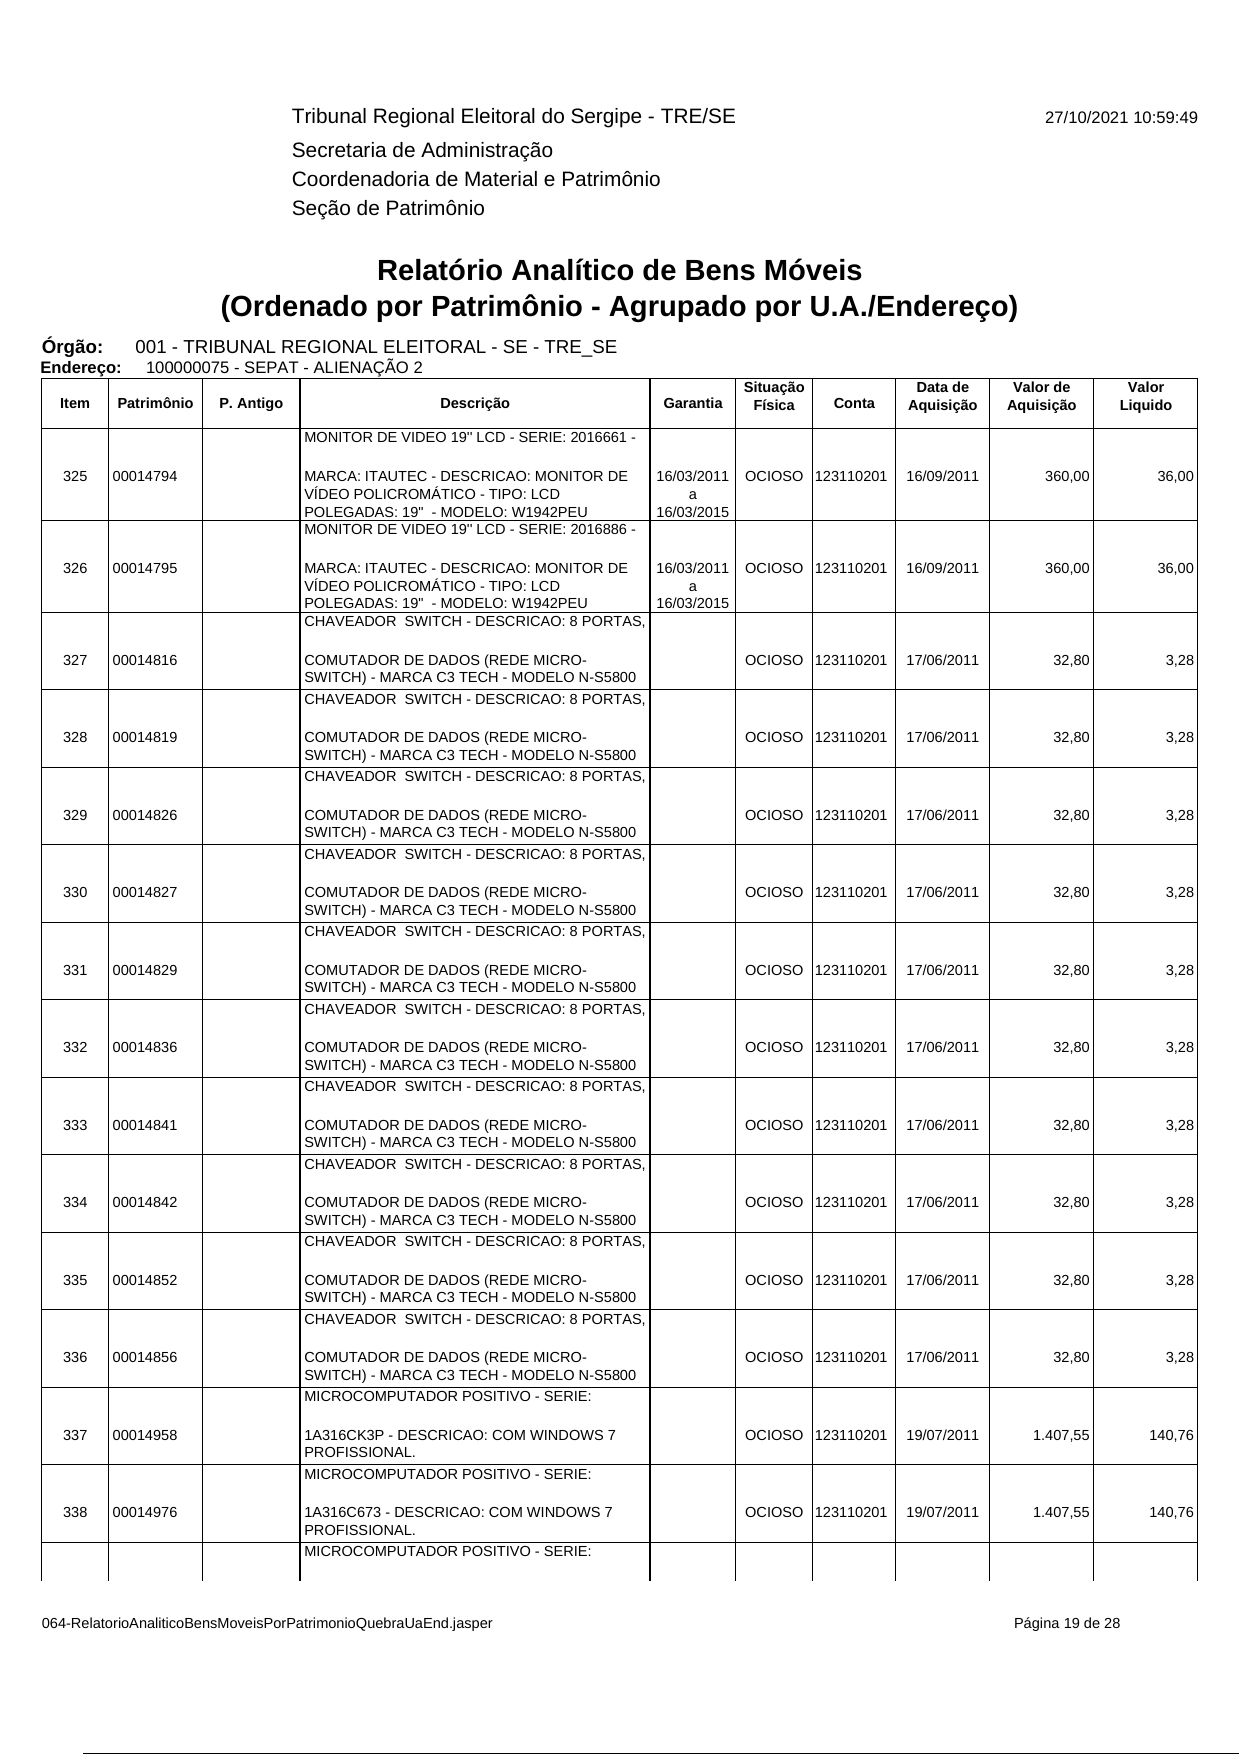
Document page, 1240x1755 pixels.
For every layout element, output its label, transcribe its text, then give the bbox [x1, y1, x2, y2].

table_cell 1A316CK3P - DESCRICAO: COM WINDOWS 7 PROFISSIONAL. [301, 1426, 649, 1464]
table_cell MARCA: ITAUTEC - DESCRICAO: MONITOR DE VÍDEO POLICROMÁTICO - TIPO: LCD POLEGADAS: 19" - MODELO: W1942PEU [301, 468, 649, 520]
table_cell 16/03/2011 a 16/03/2015 [651, 468, 735, 520]
table_cell 17/06/2011 [896, 1116, 989, 1154]
table_cell COMUTADOR DE DADOS (REDE MICRO- SWITCH) - MARCA C3 TECH - MODELO N-S5800 [301, 729, 649, 767]
table_cell OCIOSO [736, 1349, 812, 1387]
table_cell [109, 521, 202, 559]
table_cell 00014829 [109, 961, 202, 999]
table_cell [896, 521, 989, 559]
table_cell OCIOSO [736, 1271, 812, 1309]
table_cell [203, 1426, 299, 1464]
table_cell [651, 690, 735, 729]
table_cell 3,28 [1094, 806, 1197, 844]
table_cell 123110201 [813, 729, 895, 767]
table_cell [813, 613, 895, 651]
table_cell [651, 729, 735, 767]
table_cell [813, 1000, 895, 1039]
table_cell [203, 1233, 299, 1271]
table_cell 123110201 [813, 1504, 895, 1542]
table_cell 123110201 [813, 1116, 895, 1154]
table_cell [990, 1000, 1093, 1039]
table_cell [42, 845, 108, 884]
table_cell [896, 1155, 989, 1194]
table_cell [736, 1000, 812, 1039]
table_cell [203, 1271, 299, 1309]
table_cell [651, 806, 735, 844]
table_cell [203, 613, 299, 651]
table_cell [203, 845, 299, 884]
table_cell [896, 690, 989, 729]
table_cell [736, 1155, 812, 1194]
table_cell [203, 1000, 299, 1039]
table_cell 32,80 [990, 1349, 1093, 1387]
table_cell 00014816 [109, 651, 202, 689]
table_cell [651, 613, 735, 651]
table_cell 17/06/2011 [896, 961, 989, 999]
table_cell [990, 923, 1093, 961]
table_cell 329 [42, 806, 108, 844]
table_cell 331 [42, 961, 108, 999]
table_cell [109, 923, 202, 961]
table_cell [42, 1000, 108, 1039]
table_cell 123110201 [813, 1039, 895, 1077]
table_cell CHAVEADOR SWITCH - DESCRICAO: 8 PORTAS, [301, 1000, 649, 1039]
table_cell COMUTADOR DE DADOS (REDE MICRO- SWITCH) - MARCA C3 TECH - MODELO N-S5800 [301, 806, 649, 844]
table_cell [1094, 768, 1197, 806]
table_header Data de Aquisição [896, 379, 989, 428]
table_cell OCIOSO [736, 961, 812, 999]
table_cell 32,80 [990, 729, 1093, 767]
table_cell [203, 651, 299, 689]
table_cell 16/09/2011 [896, 559, 989, 612]
table_cell 17/06/2011 [896, 1271, 989, 1309]
table_cell 32,80 [990, 1194, 1093, 1232]
table_cell [109, 1155, 202, 1194]
table_cell [1094, 1155, 1197, 1194]
table_cell [42, 1155, 108, 1194]
table_cell [651, 521, 735, 559]
table_cell [1094, 521, 1197, 559]
table_cell [736, 690, 812, 729]
table_cell 123110201 [813, 651, 895, 689]
table_cell 17/06/2011 [896, 1349, 989, 1387]
table_cell 123110201 [813, 468, 895, 520]
table_cell COMUTADOR DE DADOS (REDE MICRO- SWITCH) - MARCA C3 TECH - MODELO N-S5800 [301, 1039, 649, 1077]
table_cell [651, 1426, 735, 1464]
table_cell 326 [42, 559, 108, 612]
table_cell [651, 1504, 735, 1542]
table_cell [42, 690, 108, 729]
table_cell 00014826 [109, 806, 202, 844]
table_cell [896, 1388, 989, 1426]
table_cell 3,28 [1094, 729, 1197, 767]
table_cell [813, 521, 895, 559]
table_cell [813, 1543, 895, 1581]
table_cell [896, 1000, 989, 1039]
table_cell [203, 1543, 299, 1581]
table_cell CHAVEADOR SWITCH - DESCRICAO: 8 PORTAS, [301, 613, 649, 651]
table_cell [42, 768, 108, 806]
table_cell 32,80 [990, 806, 1093, 844]
table_cell 17/06/2011 [896, 1039, 989, 1077]
table_cell [203, 729, 299, 767]
table_cell 3,28 [1094, 1116, 1197, 1154]
table_cell 17/06/2011 [896, 884, 989, 922]
table_cell [896, 429, 989, 467]
table_cell [896, 1543, 989, 1581]
table_cell [109, 1543, 202, 1581]
table_header Garantia [651, 379, 735, 428]
table_cell [203, 521, 299, 559]
table_cell 3,28 [1094, 1271, 1197, 1309]
table_cell 32,80 [990, 1271, 1093, 1309]
table_cell [651, 845, 735, 884]
table_cell [42, 429, 108, 467]
table_cell COMUTADOR DE DADOS (REDE MICRO- SWITCH) - MARCA C3 TECH - MODELO N-S5800 [301, 1349, 649, 1387]
table_cell [203, 429, 299, 467]
table_cell 17/06/2011 [896, 729, 989, 767]
table_cell [109, 1000, 202, 1039]
table_cell 00014841 [109, 1116, 202, 1154]
table_cell [651, 1039, 735, 1077]
table_cell CHAVEADOR SWITCH - DESCRICAO: 8 PORTAS, [301, 1233, 649, 1271]
table_cell CHAVEADOR SWITCH - DESCRICAO: 8 PORTAS, [301, 1310, 649, 1349]
table_cell [1094, 1388, 1197, 1426]
table_cell 00014958 [109, 1426, 202, 1464]
table_cell [1094, 429, 1197, 467]
table_cell [203, 1504, 299, 1542]
table_header P. Antigo [203, 379, 299, 428]
table_cell 123110201 [813, 1194, 895, 1232]
table_cell [42, 1233, 108, 1271]
table_cell 36,00 [1094, 468, 1197, 520]
table_cell CHAVEADOR SWITCH - DESCRICAO: 8 PORTAS, [301, 1078, 649, 1116]
table_cell 333 [42, 1116, 108, 1154]
table_cell [109, 429, 202, 467]
table_cell 3,28 [1094, 651, 1197, 689]
table_cell 00014852 [109, 1271, 202, 1309]
table_cell [109, 1310, 202, 1349]
table_cell [1094, 1078, 1197, 1116]
table_cell [990, 768, 1093, 806]
table_cell CHAVEADOR SWITCH - DESCRICAO: 8 PORTAS, [301, 690, 649, 729]
table_cell [1094, 845, 1197, 884]
table_cell 16/09/2011 [896, 468, 989, 520]
table_cell 3,28 [1094, 961, 1197, 999]
table_cell [651, 1310, 735, 1349]
table_cell [1094, 1543, 1197, 1581]
table_cell [42, 1465, 108, 1504]
table_cell [42, 613, 108, 651]
table_cell CHAVEADOR SWITCH - DESCRICAO: 8 PORTAS, [301, 923, 649, 961]
table_cell [813, 429, 895, 467]
table_cell [203, 806, 299, 844]
table_cell [203, 768, 299, 806]
table_cell CHAVEADOR SWITCH - DESCRICAO: 8 PORTAS, [301, 768, 649, 806]
table_cell [109, 845, 202, 884]
table_cell 360,00 [990, 468, 1093, 520]
table_cell [651, 429, 735, 467]
table_cell [109, 1465, 202, 1504]
table_cell [651, 1116, 735, 1154]
table_cell [42, 521, 108, 559]
table_cell [651, 768, 735, 806]
table_cell [109, 1078, 202, 1116]
table_cell [109, 768, 202, 806]
table_cell [896, 1233, 989, 1271]
table_cell [42, 1388, 108, 1426]
table_cell [990, 1233, 1093, 1271]
table_cell COMUTADOR DE DADOS (REDE MICRO- SWITCH) - MARCA C3 TECH - MODELO N-S5800 [301, 961, 649, 999]
table_cell [990, 690, 1093, 729]
table_cell [1094, 923, 1197, 961]
table_cell [203, 961, 299, 999]
table_cell [651, 1233, 735, 1271]
table_cell [736, 1465, 812, 1504]
table_cell [651, 1388, 735, 1426]
table_cell [651, 1465, 735, 1504]
table_cell [651, 1349, 735, 1387]
table_cell MICROCOMPUTADOR POSITIVO - SERIE: [301, 1388, 649, 1426]
table_cell 336 [42, 1349, 108, 1387]
table_cell 32,80 [990, 1116, 1093, 1154]
table_cell [42, 923, 108, 961]
table_cell [896, 1310, 989, 1349]
table_cell 32,80 [990, 651, 1093, 689]
table_cell OCIOSO [736, 1116, 812, 1154]
table_cell COMUTADOR DE DADOS (REDE MICRO- SWITCH) - MARCA C3 TECH - MODELO N-S5800 [301, 651, 649, 689]
table_cell [1094, 1310, 1197, 1349]
table_cell [990, 845, 1093, 884]
table_cell 1.407,55 [990, 1504, 1093, 1542]
table_cell [990, 1543, 1093, 1581]
table_cell [736, 521, 812, 559]
table_cell [42, 1543, 108, 1581]
table_cell 328 [42, 729, 108, 767]
table_cell 32,80 [990, 1039, 1093, 1077]
table_cell [813, 923, 895, 961]
table_cell MICROCOMPUTADOR POSITIVO - SERIE: [301, 1543, 649, 1581]
table_cell COMUTADOR DE DADOS (REDE MICRO- SWITCH) - MARCA C3 TECH - MODELO N-S5800 [301, 1116, 649, 1154]
table_cell 3,28 [1094, 1349, 1197, 1387]
table_cell [42, 1078, 108, 1116]
table_header Item [42, 379, 108, 428]
table_cell 140,76 [1094, 1426, 1197, 1464]
table_cell OCIOSO [736, 1504, 812, 1542]
table_cell CHAVEADOR SWITCH - DESCRICAO: 8 PORTAS, [301, 845, 649, 884]
table_cell MONITOR DE VIDEO 19'' LCD - SERIE: 2016886 - [301, 521, 649, 559]
table_cell [1094, 1000, 1197, 1039]
table_cell [203, 1388, 299, 1426]
table_cell [990, 1388, 1093, 1426]
table_cell MARCA: ITAUTEC - DESCRICAO: MONITOR DE VÍDEO POLICROMÁTICO - TIPO: LCD POLEGADAS: 19" - MODELO: W1942PEU [301, 559, 649, 612]
table_cell [813, 845, 895, 884]
table_cell [109, 613, 202, 651]
table_cell [736, 1388, 812, 1426]
table_cell [203, 1465, 299, 1504]
table_cell 16/03/2011 a 16/03/2015 [651, 559, 735, 612]
table_cell [651, 1000, 735, 1039]
table_cell [990, 1078, 1093, 1116]
table_cell CHAVEADOR SWITCH - DESCRICAO: 8 PORTAS, [301, 1155, 649, 1194]
table_cell [203, 1039, 299, 1077]
table_cell [813, 768, 895, 806]
table_cell 338 [42, 1504, 108, 1542]
table_cell 1.407,55 [990, 1426, 1093, 1464]
table_cell 360,00 [990, 559, 1093, 612]
table_cell [990, 429, 1093, 467]
table_cell 32,80 [990, 884, 1093, 922]
table_cell OCIOSO [736, 806, 812, 844]
table_cell [736, 768, 812, 806]
table_cell 123110201 [813, 1349, 895, 1387]
table_cell [651, 1078, 735, 1116]
table_cell [203, 1310, 299, 1349]
table_cell [1094, 1233, 1197, 1271]
table_cell [736, 845, 812, 884]
table_cell [813, 1155, 895, 1194]
table_cell 00014827 [109, 884, 202, 922]
table_cell 3,28 [1094, 1039, 1197, 1077]
table_cell COMUTADOR DE DADOS (REDE MICRO- SWITCH) - MARCA C3 TECH - MODELO N-S5800 [301, 1194, 649, 1232]
table_cell [896, 1465, 989, 1504]
table_header Valor de Aquisição [990, 379, 1093, 428]
table_cell [896, 613, 989, 651]
table_cell 327 [42, 651, 108, 689]
table_cell [1094, 690, 1197, 729]
table_cell [736, 613, 812, 651]
table_cell OCIOSO [736, 468, 812, 520]
table_header Conta [813, 379, 895, 428]
table_header Valor Liquido [1094, 379, 1197, 428]
table_header Situação Física [736, 379, 812, 428]
table_cell 123110201 [813, 559, 895, 612]
table_header Descrição [301, 379, 649, 428]
table_cell MONITOR DE VIDEO 19'' LCD - SERIE: 2016661 - [301, 429, 649, 467]
table_cell OCIOSO [736, 1194, 812, 1232]
table_cell [203, 559, 299, 612]
table_cell 123110201 [813, 806, 895, 844]
table_cell [736, 1233, 812, 1271]
table_cell 123110201 [813, 961, 895, 999]
table_cell [990, 1155, 1093, 1194]
table_cell 332 [42, 1039, 108, 1077]
table_cell [736, 1078, 812, 1116]
table_cell 00014795 [109, 559, 202, 612]
table_cell [651, 1543, 735, 1581]
table_cell OCIOSO [736, 1426, 812, 1464]
table_cell [736, 1543, 812, 1581]
table_cell [109, 1233, 202, 1271]
table_cell OCIOSO [736, 1039, 812, 1077]
table_cell [203, 468, 299, 520]
table_cell 17/06/2011 [896, 1194, 989, 1232]
table_cell OCIOSO [736, 651, 812, 689]
table_cell COMUTADOR DE DADOS (REDE MICRO- SWITCH) - MARCA C3 TECH - MODELO N-S5800 [301, 884, 649, 922]
table_cell 19/07/2011 [896, 1426, 989, 1464]
table_cell 17/06/2011 [896, 651, 989, 689]
table_header Patrimônio [109, 379, 202, 428]
table_cell 00014842 [109, 1194, 202, 1232]
table_cell 140,76 [1094, 1504, 1197, 1542]
table_cell OCIOSO [736, 884, 812, 922]
table_cell [203, 1116, 299, 1154]
text Endereço: 100000075 - SEPAT - ALIENAÇÃO 2 [40, 358, 1089, 377]
table_cell [813, 1078, 895, 1116]
table_cell [651, 923, 735, 961]
table_cell 337 [42, 1426, 108, 1464]
table_cell [896, 845, 989, 884]
table_cell 3,28 [1094, 884, 1197, 922]
table_cell [651, 1155, 735, 1194]
table_cell [203, 690, 299, 729]
table_cell 330 [42, 884, 108, 922]
table_cell [203, 923, 299, 961]
table_cell [203, 1155, 299, 1194]
table_cell [896, 1078, 989, 1116]
table_cell OCIOSO [736, 729, 812, 767]
table_cell [109, 1388, 202, 1426]
table_cell [813, 1310, 895, 1349]
table_cell [990, 521, 1093, 559]
table_cell [1094, 613, 1197, 651]
table_cell 335 [42, 1271, 108, 1309]
table_cell [896, 768, 989, 806]
table_cell [109, 690, 202, 729]
table_cell 1A316C673 - DESCRICAO: COM WINDOWS 7 PROFISSIONAL. [301, 1504, 649, 1542]
table_cell 17/06/2011 [896, 806, 989, 844]
table_cell 32,80 [990, 961, 1093, 999]
table_cell [736, 923, 812, 961]
table_cell 325 [42, 468, 108, 520]
table_cell [651, 884, 735, 922]
table_cell [813, 690, 895, 729]
table_cell [990, 613, 1093, 651]
table_cell [813, 1233, 895, 1271]
table_cell [203, 1194, 299, 1232]
table_cell [736, 429, 812, 467]
table_cell 00014856 [109, 1349, 202, 1387]
table_cell 00014836 [109, 1039, 202, 1077]
table_cell [203, 884, 299, 922]
table_cell 00014819 [109, 729, 202, 767]
table_cell [651, 651, 735, 689]
table_cell [813, 1388, 895, 1426]
table_cell [990, 1465, 1093, 1504]
table_cell 123110201 [813, 884, 895, 922]
table_cell 00014794 [109, 468, 202, 520]
table_cell OCIOSO [736, 559, 812, 612]
table_cell 3,28 [1094, 1194, 1197, 1232]
table_cell [42, 1310, 108, 1349]
table_cell [736, 1310, 812, 1349]
table_cell COMUTADOR DE DADOS (REDE MICRO- SWITCH) - MARCA C3 TECH - MODELO N-S5800 [301, 1271, 649, 1309]
table_cell 123110201 [813, 1271, 895, 1309]
table_cell MICROCOMPUTADOR POSITIVO - SERIE: [301, 1465, 649, 1504]
table_cell [813, 1465, 895, 1504]
table_cell [990, 1310, 1093, 1349]
table_cell [1094, 1465, 1197, 1504]
table_cell [203, 1078, 299, 1116]
table_cell 19/07/2011 [896, 1504, 989, 1542]
table_cell 123110201 [813, 1426, 895, 1464]
table_cell [651, 1271, 735, 1309]
table_cell [651, 1194, 735, 1232]
table_cell 00014976 [109, 1504, 202, 1542]
table_cell 334 [42, 1194, 108, 1232]
table_cell [896, 923, 989, 961]
table_cell 36,00 [1094, 559, 1197, 612]
table_cell [203, 1349, 299, 1387]
table_cell [651, 961, 735, 999]
